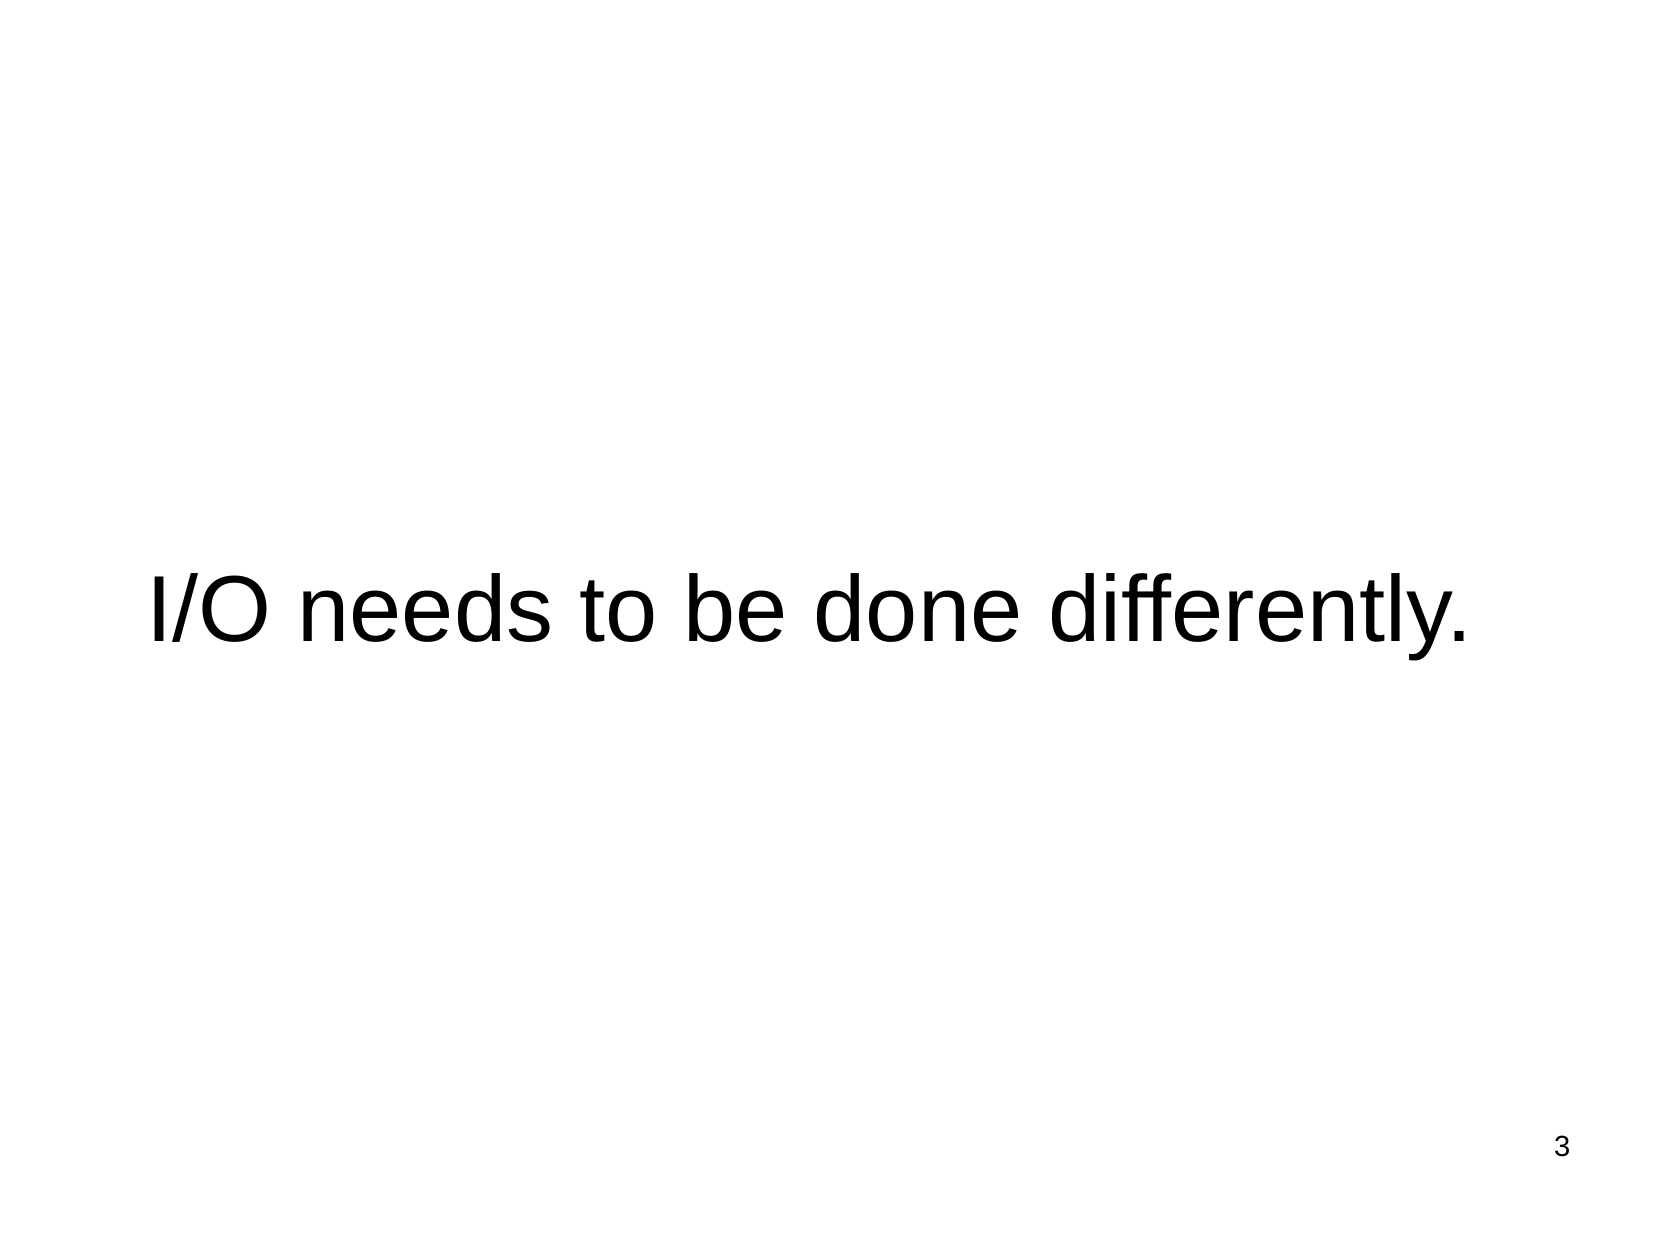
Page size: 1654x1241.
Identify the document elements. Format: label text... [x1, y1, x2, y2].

subtitle I/O needs to be done differently. [82, 248, 1538, 969]
